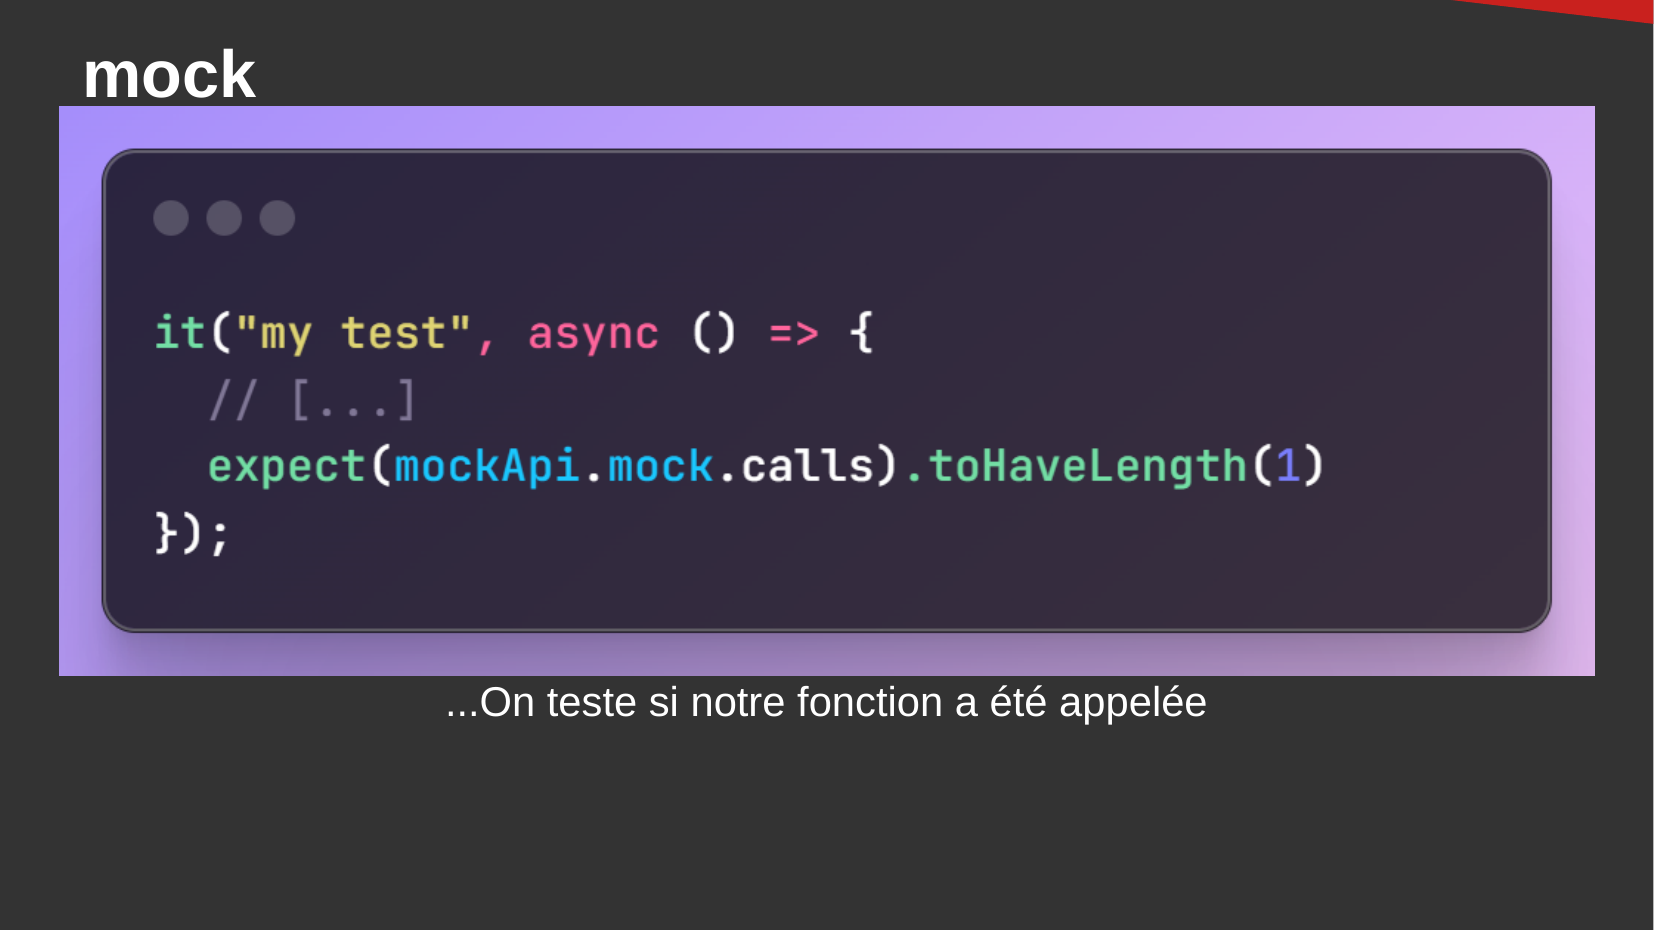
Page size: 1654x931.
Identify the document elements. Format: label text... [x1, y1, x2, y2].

list ...On teste si notre fonction a été appelée [118, 679, 1536, 798]
title mock [82, 37, 1571, 106]
text_box [1451, 0, 1654, 24]
picture [59, 106, 1595, 676]
